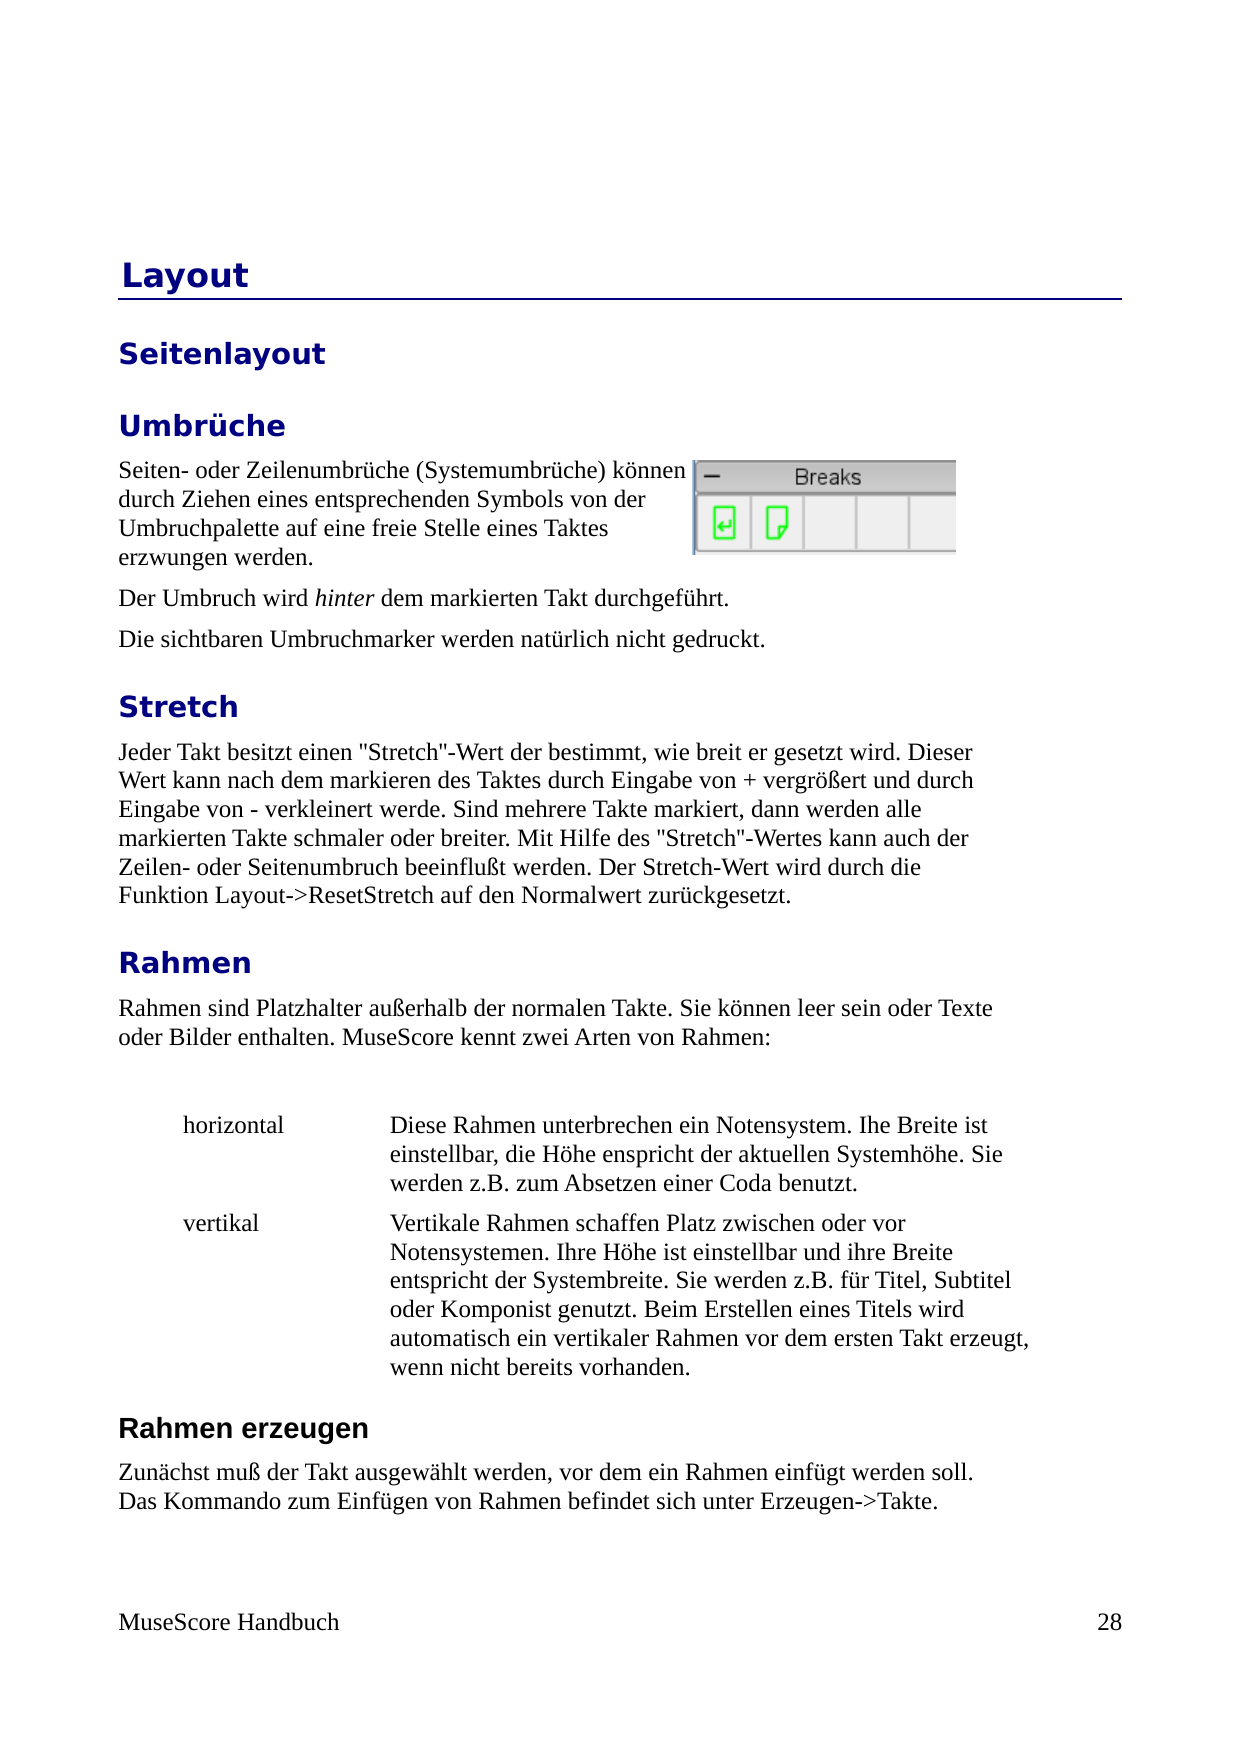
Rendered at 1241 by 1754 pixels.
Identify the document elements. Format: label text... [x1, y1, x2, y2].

picture [692, 460, 956, 555]
text Der Umbruch wird hinter dem markierten Takt durchgeführt. [118, 583, 1004, 612]
subtitle Layout [118, 253, 1122, 298]
subtitle Seitenlayout [118, 337, 1122, 371]
text Die sichtbaren Umbruchmarker werden natürlich nicht gedruckt. [118, 624, 1004, 653]
table_cell vertikal [177, 1202, 384, 1386]
text Jeder Takt besitzt einen ''Stretch''-Wert der bestimmt, wie breit er gesetzt wird. Dieser Wert kann nach dem markieren des Taktes durch Eingabe von + vergrößert und durch Eingabe von - verkleinert werde. Sind mehrere Takte markiert, dann werden alle markierten Takte schmaler oder breiter. Mit Hilfe des ''Stretch''-Wertes kann auch der Zeilen- oder Seitenumbruch beeinflußt werden. Der Stretch-Wert wird durch die Funktion Layout->ResetStretch auf den Normalwert zurückgesetzt. [118, 737, 1004, 909]
table_header horizontal [177, 1105, 384, 1202]
text Zunächst muß der Takt ausgewählt werden, vor dem ein Rahmen einfügt werden soll. Das Kommando zum Einfügen von Rahmen befindet sich unter Erzeugen->Takte. [118, 1457, 1004, 1515]
text Rahmen sind Platzhalter außerhalb der normalen Takte. Sie können leer sein oder Texte oder Bilder enthalten. MuseScore kennt zwei Arten von Rahmen: [118, 993, 1004, 1051]
subtitle Stretch [118, 690, 1122, 724]
table_header Diese Rahmen unterbrechen ein Notensystem. Ihe Breite ist einstellbar, die Höhe enspricht der aktuellen Systemhöhe. Sie werden z.B. zum Absetzen einer Coda benutzt. [384, 1105, 1063, 1202]
subtitle Rahmen erzeugen [118, 1411, 1122, 1445]
table_cell Vertikale Rahmen schaffen Platz zwischen oder vor Notensystemen. Ihre Höhe ist einstellbar und ihre Breite entspricht der Systembreite. Sie werden z.B. für Titel, Subtitel oder Komponist genutzt. Beim Erstellen eines Titels wird automatisch ein vertikaler Rahmen vor dem ersten Takt erzeugt, wenn nicht bereits vorhanden. [384, 1202, 1063, 1386]
subtitle Umbrüche [118, 409, 1122, 443]
text Seiten- oder Zeilenumbrüche (Systemumbrüche) können durch Ziehen eines entsprechenden Symbols von der Umbruchpalette auf eine freie Stelle eines Taktes erzwungen werden. [118, 455, 1004, 570]
subtitle Rahmen [118, 947, 1122, 981]
